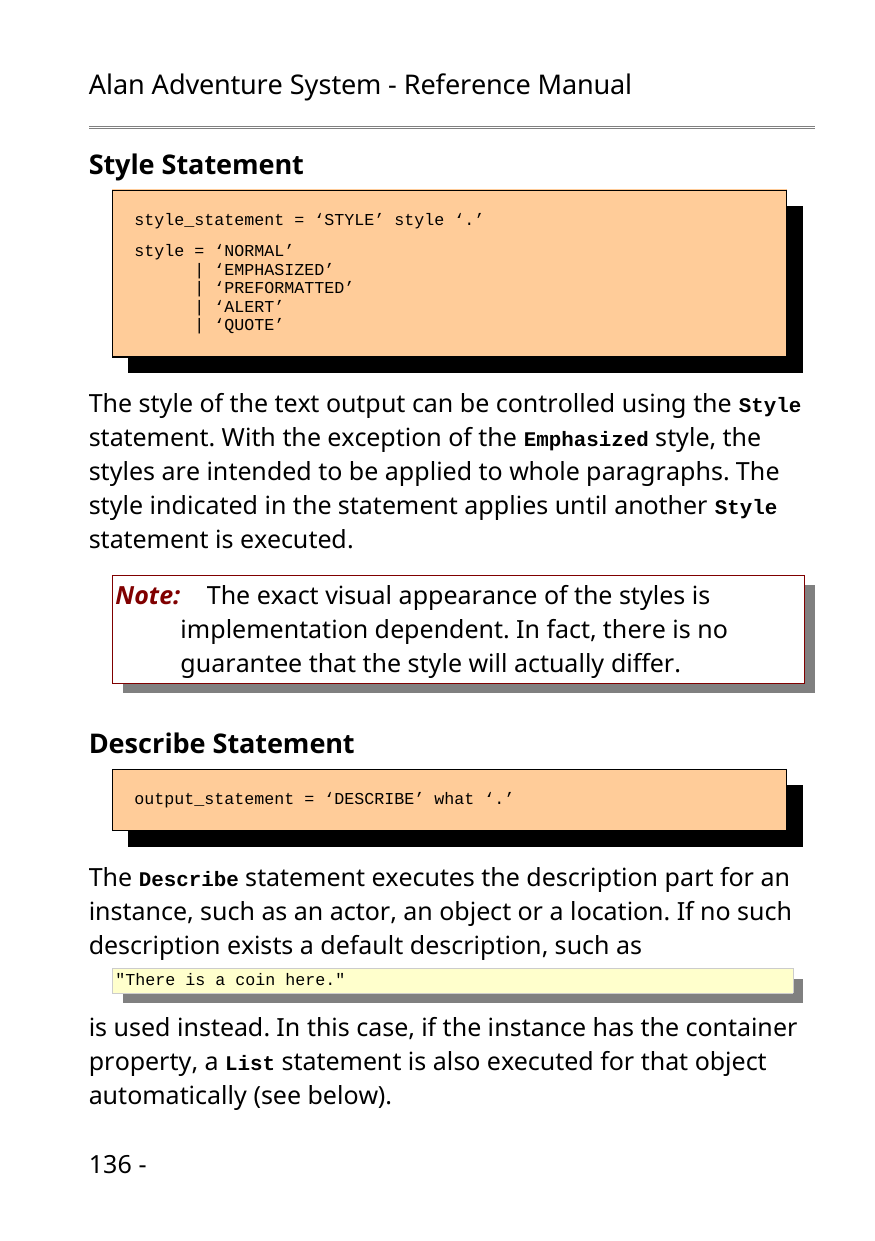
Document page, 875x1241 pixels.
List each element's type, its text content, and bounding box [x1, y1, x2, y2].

text The style of the text output can be controlled using the Style statement. With the exception of the Emphasized style, the styles are intended to be applied to whole paragraphs. The style indicated in the statement applies until another Style statement is executed. [88, 386, 815, 556]
list The exact visual appearance of the styles is implementation dependent. In fact, there is no guarantee that the style will actually differ. [113, 576, 804, 683]
subtitle Style Statement [88, 146, 815, 182]
text The Describe statement executes the description part for an instance, such as an actor, an object or a location. If no such description exists a default description, such as [88, 860, 815, 962]
text is used instead. In this case, if the instance has the container property, a List statement is also executed for that object automatically (see below). [88, 1010, 815, 1112]
text output_statement = ‘DESCRIBE’ what ‘.’ [113, 770, 786, 830]
text style = ‘NORMAL’ | ‘EMPHASIZED’ | ‘PREFORMATTED’ | ‘ALERT’ | ‘QUOTE’ [113, 221, 786, 356]
subtitle Describe Statement [88, 725, 815, 762]
text "There is a coin here." [113, 969, 793, 993]
text style_statement = ‘STYLE’ style ‘.’ [113, 191, 786, 221]
